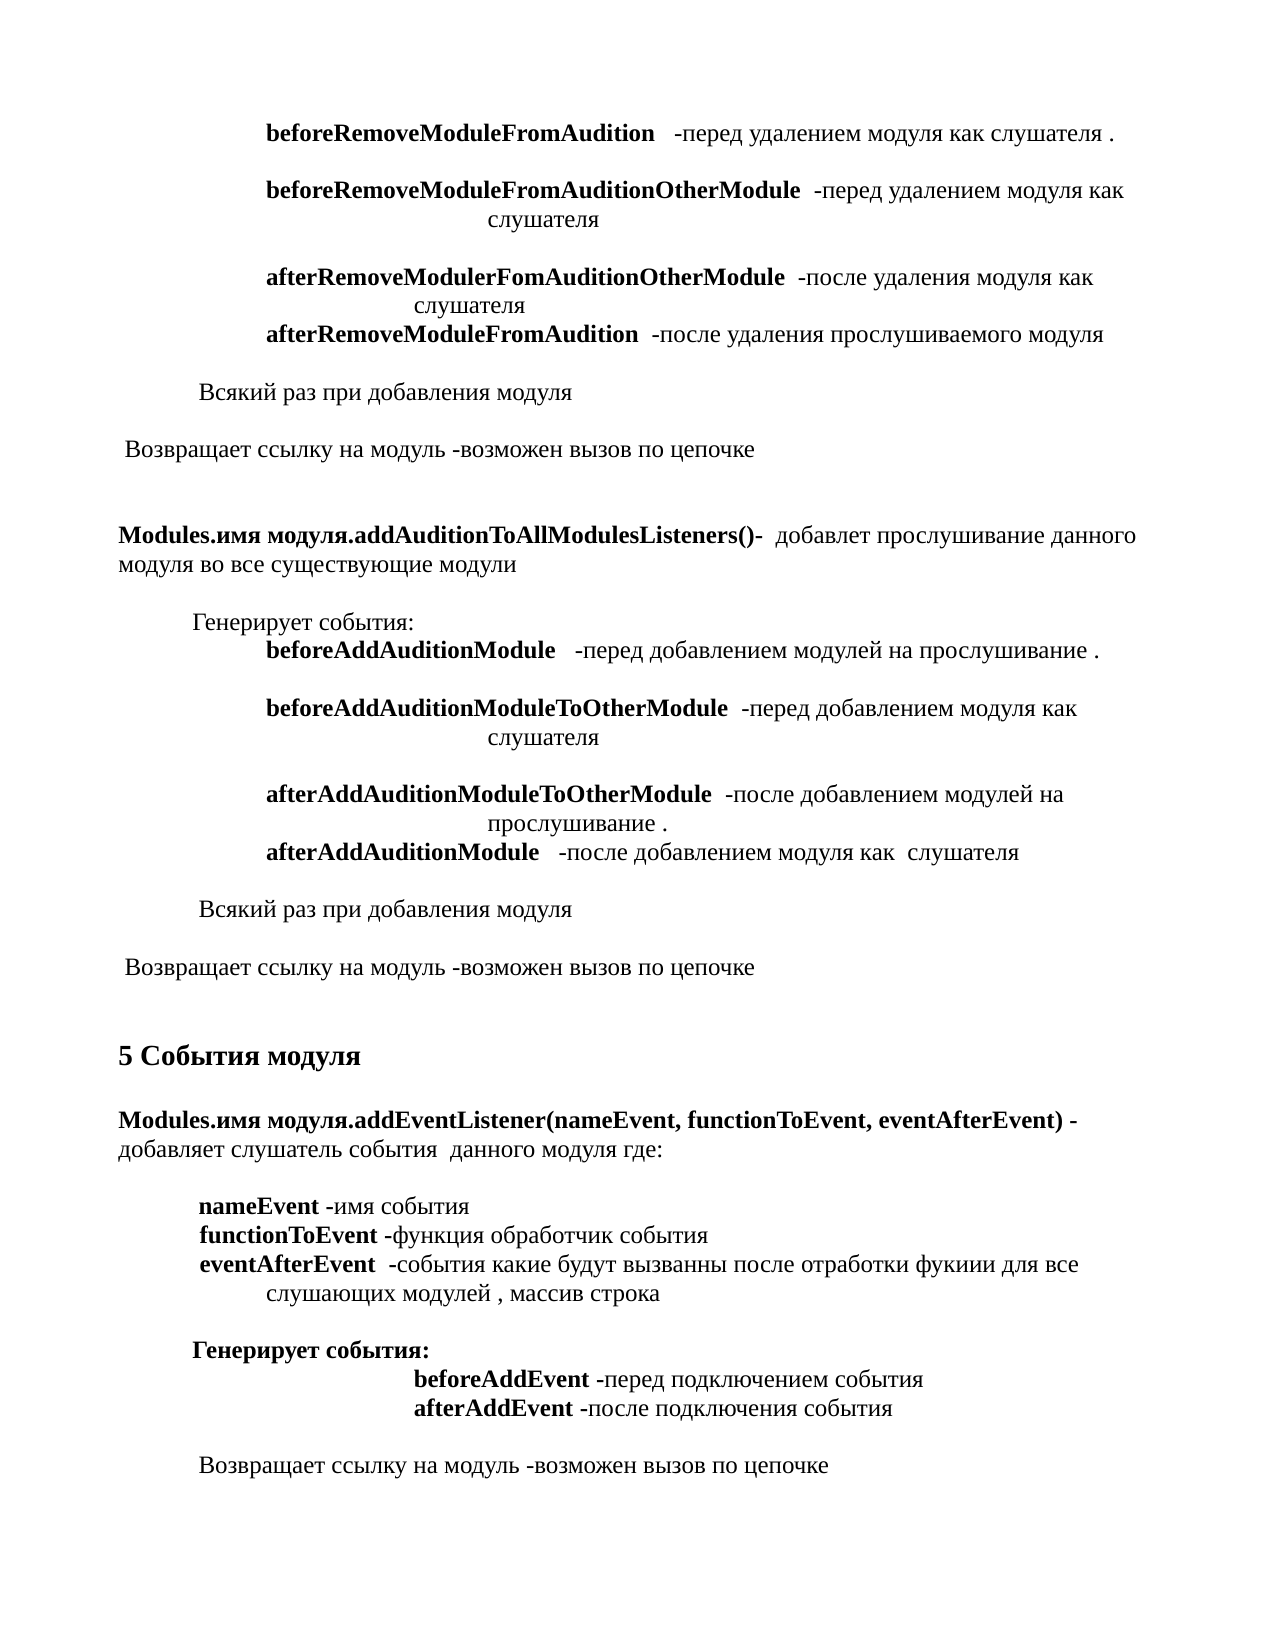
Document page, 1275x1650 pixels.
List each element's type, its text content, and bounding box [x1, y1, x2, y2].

text Генерирует события: beforeAddAuditionModule -перед добавлением модулей на прослушивание . beforeAddAuditionModuleToOtherModule -перед добавлением модуля как слушателя [118, 607, 1157, 751]
text nameEvent -имя события functionToEvent -функция обработчик события eventAfterEvent -события какие будут вызванны после отработки фукиии для все слушающих модулей , массив строка Генерирует события: beforeAddEvent -перед подключением события afterAddEvent -после подключения события [118, 1191, 1157, 1421]
text Возвращает ссылку на модуль -возможен вызов по цепочке [118, 1450, 1157, 1479]
text afterRemoveModulerFomAuditionOtherModule -после удаления модуля как слушателя [118, 262, 1157, 319]
text Modules.имя модуля.addAuditionToAllModulesListeners()- добавлет прослушивание данного модуля во все существующие модули [118, 521, 1157, 607]
text afterRemoveModuleFromAudition -после удаления прослушиваемого модуля [118, 319, 1157, 348]
text beforeRemoveModuleFromAudition -перед удалением модуля как слушателя . beforeRemoveModuleFromAuditionOtherModule -перед удалением модуля как слушателя [118, 118, 1157, 233]
text afterAddAuditionModuleToOtherModule -после добавлением модулей на прослушивание . [118, 779, 1157, 837]
text Всякий раз при добавления модуля Возвращает ссылку на модуль -возможен вызов по цепочке [118, 377, 1157, 463]
text Всякий раз при добавления модуля Возвращает ссылку на модуль -возможен вызов по цепочке 5 События модуля Modules.имя модуля.addEventListener(nameEvent, functionToEvent, eventAfterEvent) -добавляет слушатель события данного модуля где: [118, 894, 1157, 1163]
text afterAddAuditionModule -после добавлением модуля как слушателя [118, 837, 1157, 866]
